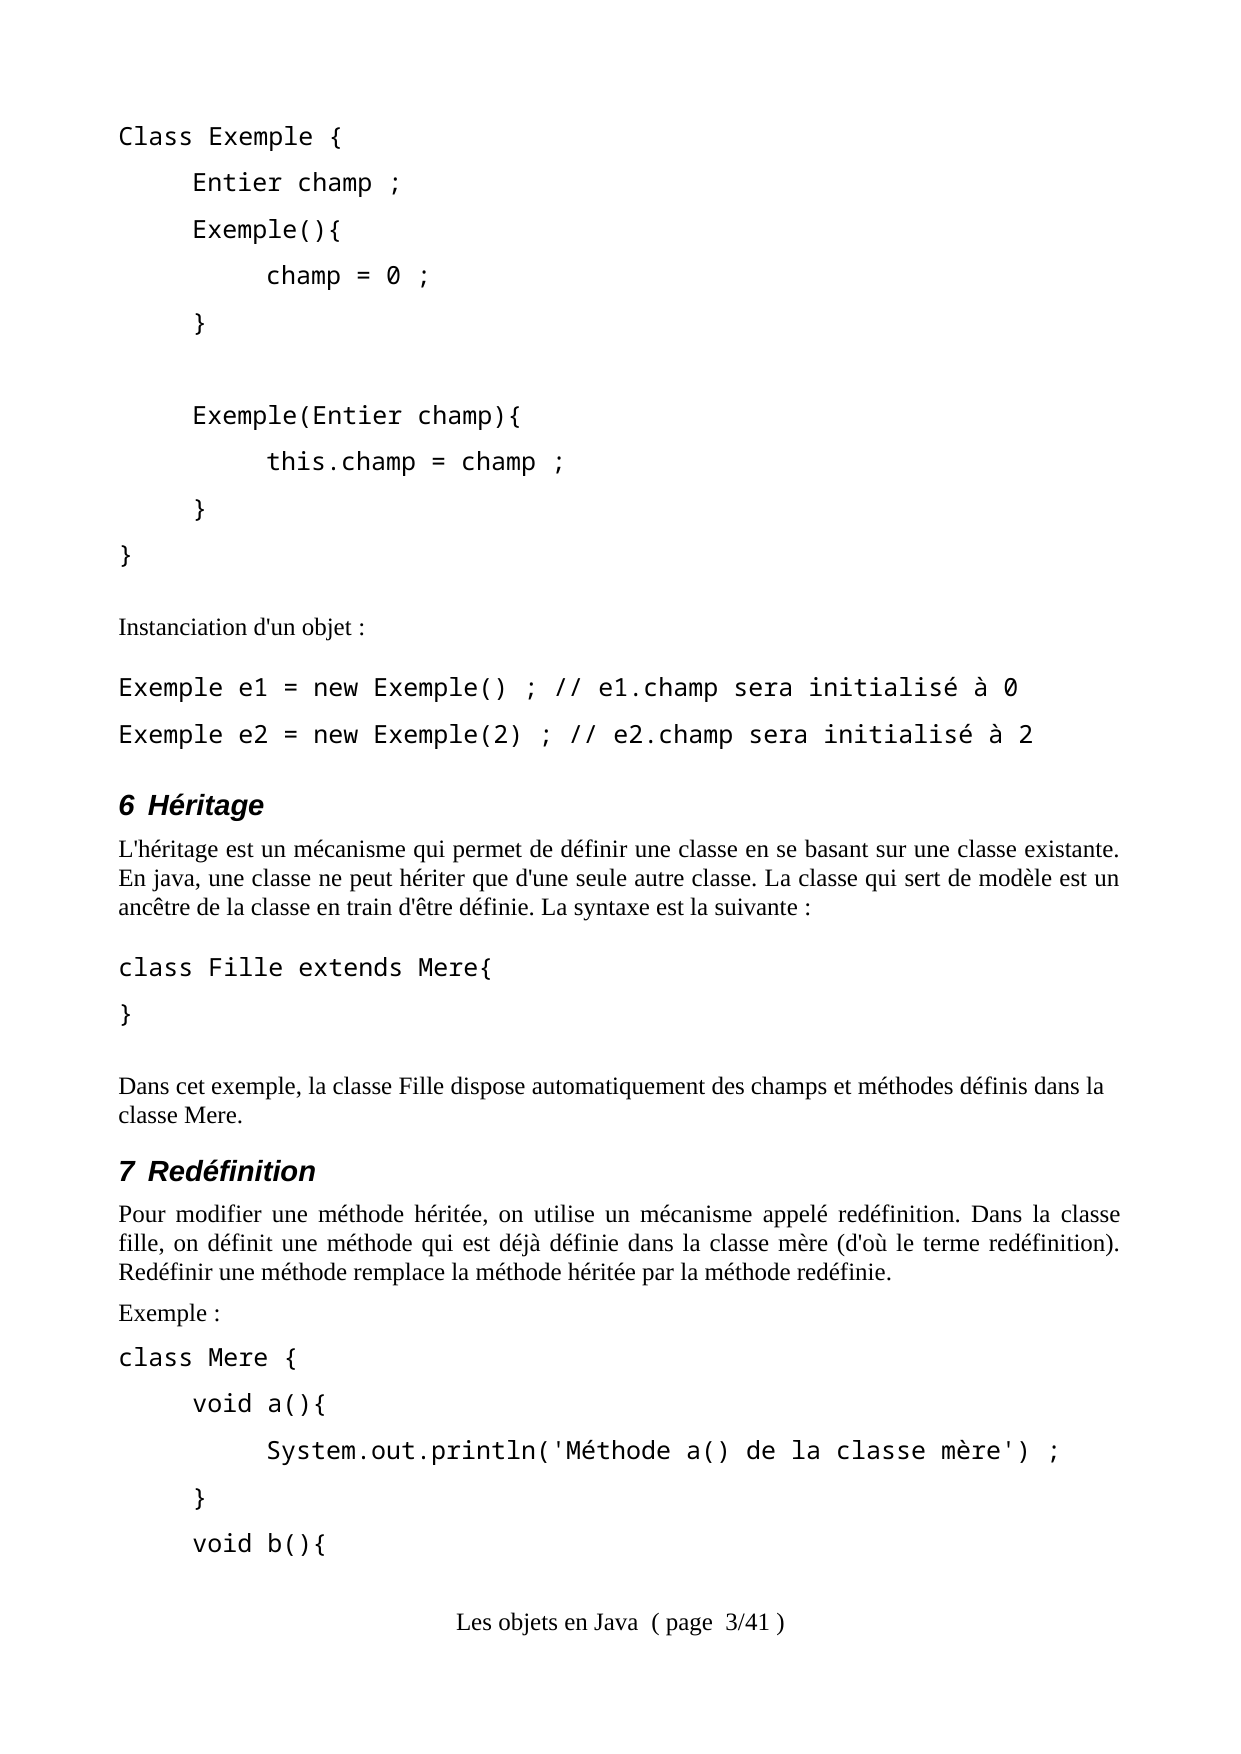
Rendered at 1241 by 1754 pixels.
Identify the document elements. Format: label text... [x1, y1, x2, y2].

text Exemple : [118, 1298, 1122, 1327]
text } [118, 304, 1122, 338]
text class Mere { [118, 1339, 1122, 1374]
text Dans cet exemple, la classe Fille dispose automatiquement des champs et méthodes définis dans la classe Mere. [118, 1071, 1122, 1128]
text } [118, 537, 1122, 571]
text Exemple(){ [118, 211, 1122, 245]
text void a(){ [118, 1386, 1122, 1420]
text Instanciation d'un objet : [118, 612, 1122, 641]
text Entier champ ; [118, 165, 1122, 199]
subtitle Héritage [118, 788, 1122, 822]
text L'héritage est un mécanisme qui permet de définir une classe en se basant sur une classe existante. En java, une classe ne peut hériter que d'une seule autre classe. La classe qui sert de modèle est un ancêtre de la classe en train d'être définie. La syntaxe est la suivante : [118, 834, 1122, 920]
subtitle Redéfinition [118, 1153, 1122, 1187]
text class Fille extends Mere{ [118, 949, 1122, 983]
text void b(){ [118, 1526, 1122, 1560]
text } [118, 996, 1122, 1030]
text champ = 0 ; [118, 258, 1122, 292]
text Pour modifier une méthode héritée, on utilise un mécanisme appelé redéfinition. Dans la classe fille, on définit une méthode qui est déjà définie dans la classe mère (d'où le terme redéfinition). Redéfinir une méthode remplace la méthode héritée par la méthode redéfinie. [118, 1199, 1122, 1286]
text System.out.println('Méthode a() de la classe mère') ; [118, 1433, 1122, 1467]
text } [118, 1479, 1122, 1513]
text } [118, 491, 1122, 525]
text Exemple(Entier champ){ [118, 397, 1122, 432]
text this.champ = champ ; [118, 444, 1122, 478]
text Exemple e2 = new Exemple(2) ; // e2.champ sera initialisé à 2 [118, 717, 1122, 751]
text Class Exemple { [118, 118, 1122, 152]
text Exemple e1 = new Exemple() ; // e1.champ sera initialisé à 0 [118, 670, 1122, 704]
